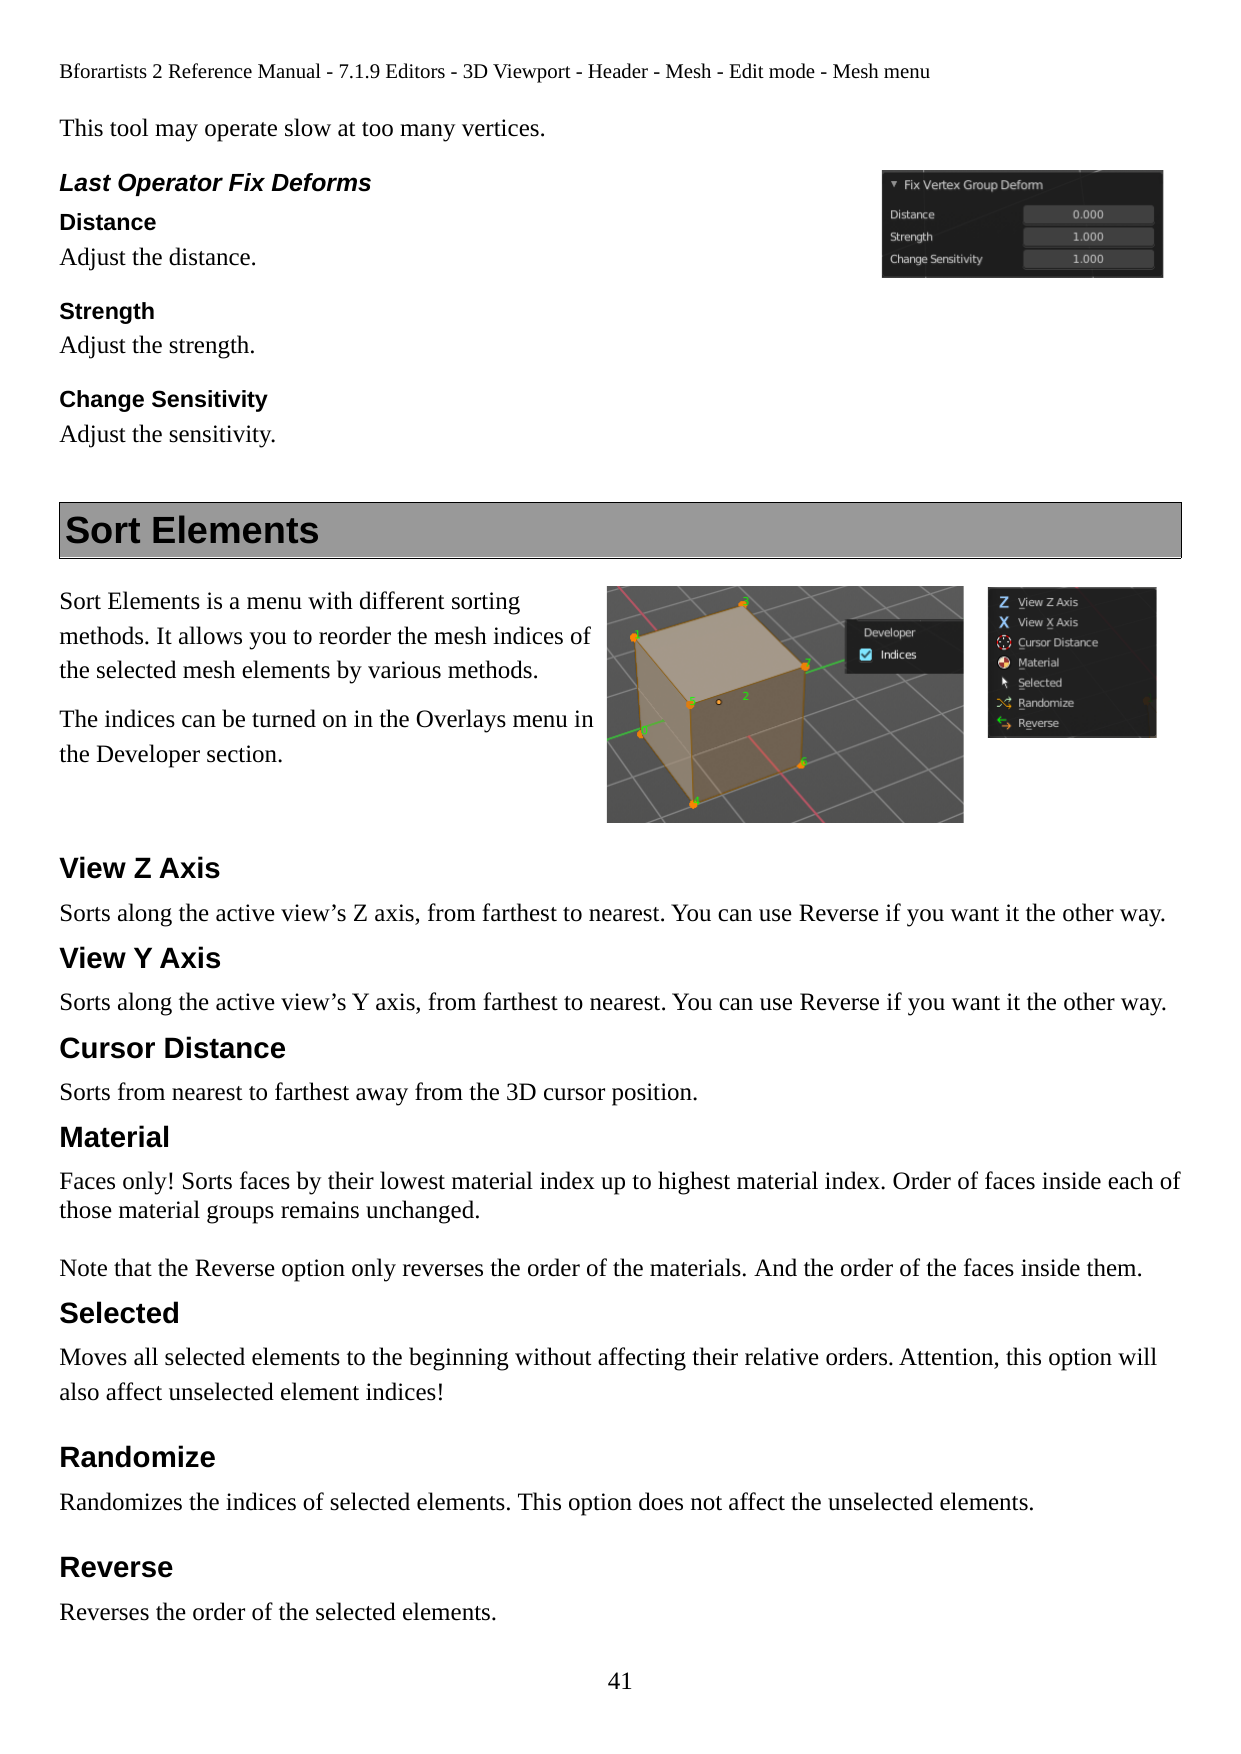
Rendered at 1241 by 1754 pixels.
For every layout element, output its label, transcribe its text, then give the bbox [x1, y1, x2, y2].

picture [881, 170, 1164, 278]
text Reverses the order of the selected elements. [59, 1597, 1181, 1625]
text Moves all selected elements to the beginning without affecting their relative orders. Attention, this option will also affect unselected element indices! [59, 1342, 1181, 1406]
list Sorts along the active view’s Y axis, from farthest to nearest. You can use Reverse if you want it the other way. [59, 987, 1181, 1016]
subtitle Cursor Distance [59, 1031, 1181, 1064]
subtitle View Z Axis [59, 851, 1181, 885]
text Adjust the sensitivity. [59, 419, 1181, 447]
list Sorts from nearest to farthest away from the 3D cursor position. [59, 1077, 1181, 1106]
subtitle Change Sensitivity [59, 386, 1181, 412]
subtitle Selected [59, 1296, 1181, 1330]
text This tool may operate slow at too many vertices. [59, 113, 1181, 141]
picture [987, 587, 1157, 738]
text [1164, 242, 1181, 271]
list Faces only! Sorts faces by their lowest material index up to highest material index. Order of faces inside each of those material groups remains unchanged. [59, 1166, 1181, 1224]
subtitle View Y Axis [59, 941, 1181, 975]
subtitle Distance [59, 209, 881, 236]
picture [606, 586, 964, 823]
text Adjust the distance. [59, 242, 881, 271]
text [964, 586, 1181, 684]
text Sort Elements is a menu with different sorting methods. It allows you to reorder the mesh indices of the selected mesh elements by various methods. [59, 586, 606, 684]
subtitle Strength [59, 297, 1181, 324]
subtitle [1164, 209, 1181, 236]
text Adjust the strength. [59, 330, 1181, 359]
subtitle Last Operator Fix Deforms [59, 168, 1181, 196]
subtitle Randomize [59, 1440, 1181, 1474]
list Note that the Reverse option only reverses the order of the materials. And the order of the faces inside them. [59, 1253, 1181, 1281]
list Sorts along the active view’s Z axis, from farthest to nearest. You can use Reverse if you want it the other way. [59, 898, 1181, 926]
text The indices can be turned on in the Overlays menu in the Developer section. [59, 704, 606, 767]
text Randomizes the indices of selected elements. This option does not affect the unselected elements. [59, 1487, 1181, 1515]
subtitle Material [59, 1120, 1181, 1154]
subtitle Reverse [59, 1550, 1181, 1584]
text [964, 704, 1181, 767]
table_header Sort Elements [60, 503, 1181, 557]
